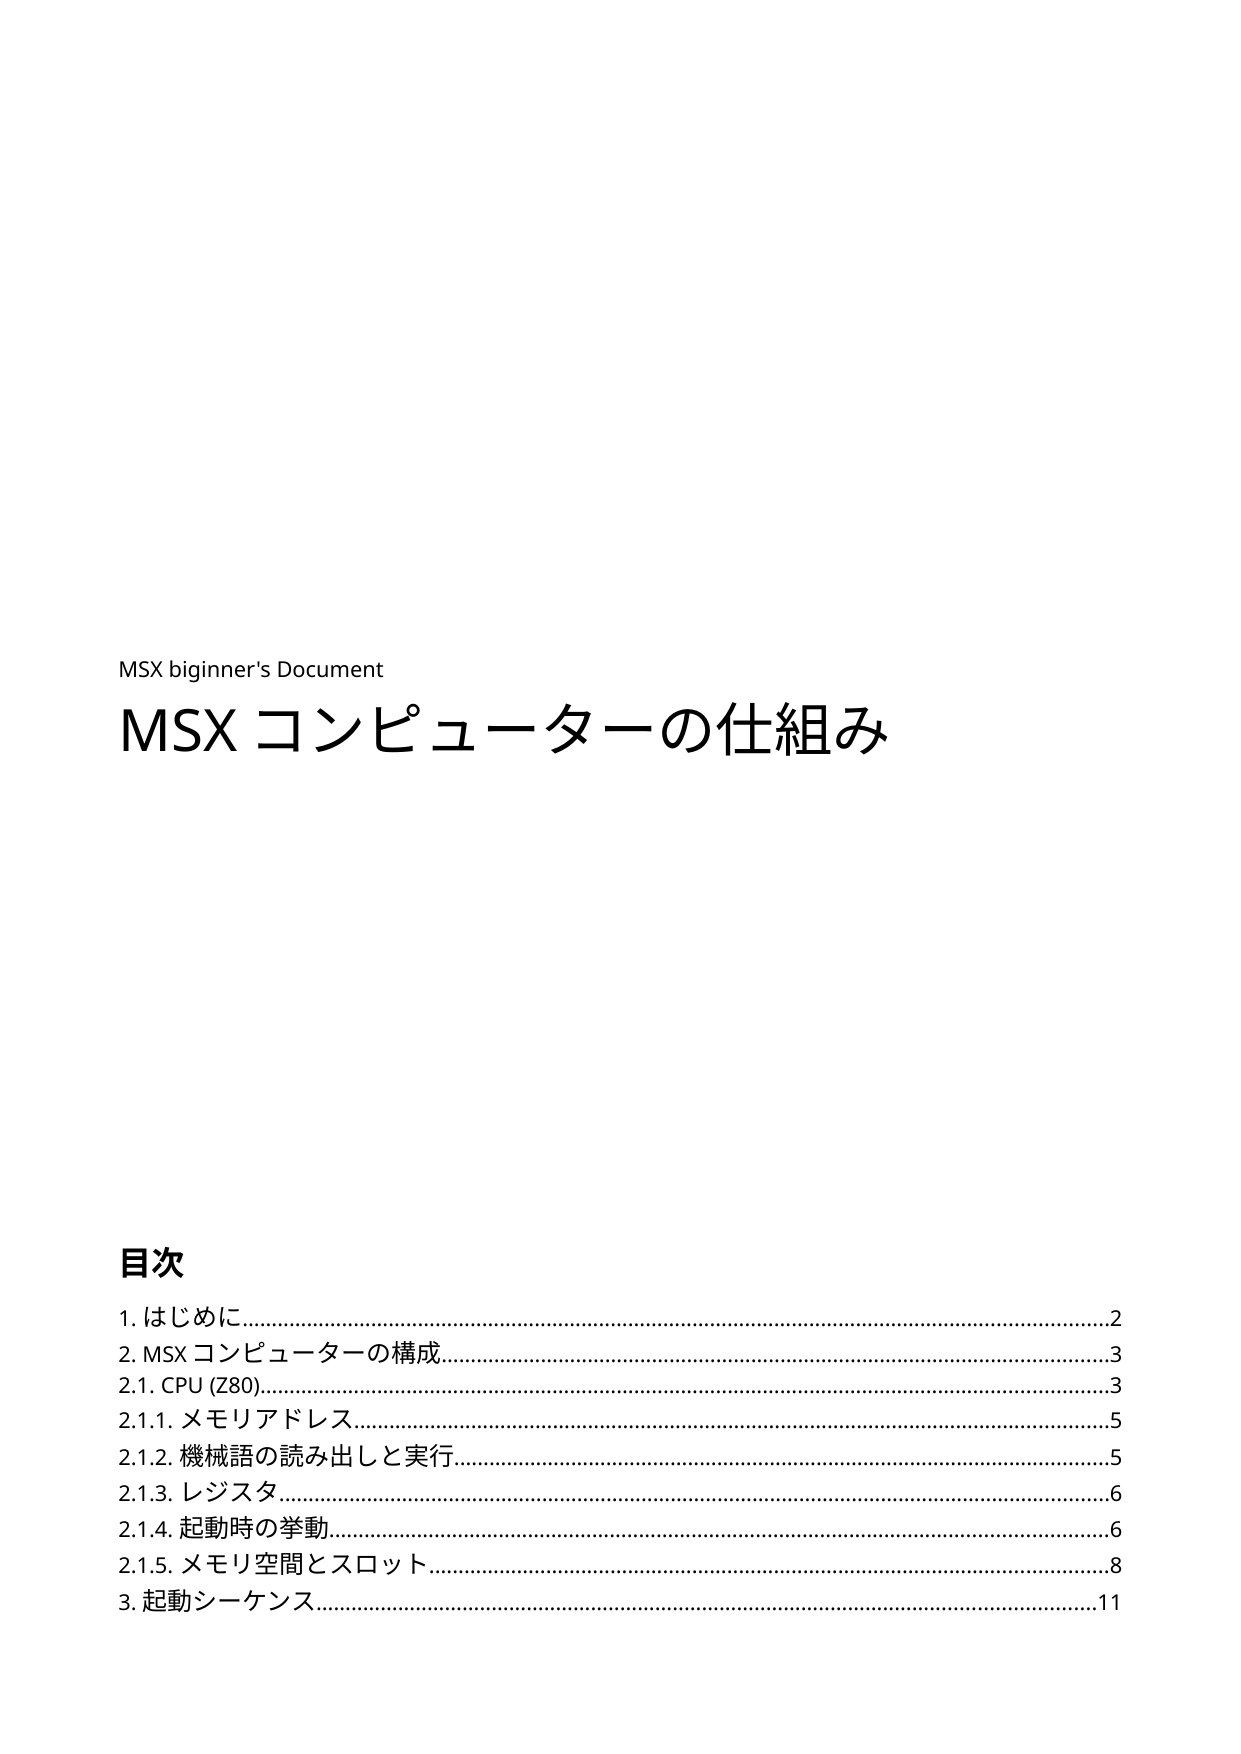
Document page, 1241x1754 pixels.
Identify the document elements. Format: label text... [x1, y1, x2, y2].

text MSX biginner's Document [118, 654, 1122, 684]
text 2.1. CPU (Z80) 3 [118, 1370, 1122, 1400]
text 3. 起動シーケンス 11 [118, 1581, 1122, 1617]
text 2.1.5. メモリ空間とスロット 8 [118, 1545, 1122, 1581]
text 2.1.4. 起動時の挙動 6 [118, 1508, 1122, 1545]
text 1. はじめに 2 [118, 1297, 1122, 1334]
subtitle 目次 [118, 1237, 1122, 1285]
text 2.1.2. 機械語の読み出しと実行 5 [118, 1436, 1122, 1472]
text 2.1.1. メモリアドレス 5 [118, 1400, 1122, 1436]
text 2.1.3. レジスタ 6 [118, 1472, 1122, 1508]
text MSXコンピューターの仕組み [118, 684, 1122, 769]
text 2. MSXコンピューターの構成 3 [118, 1334, 1122, 1370]
